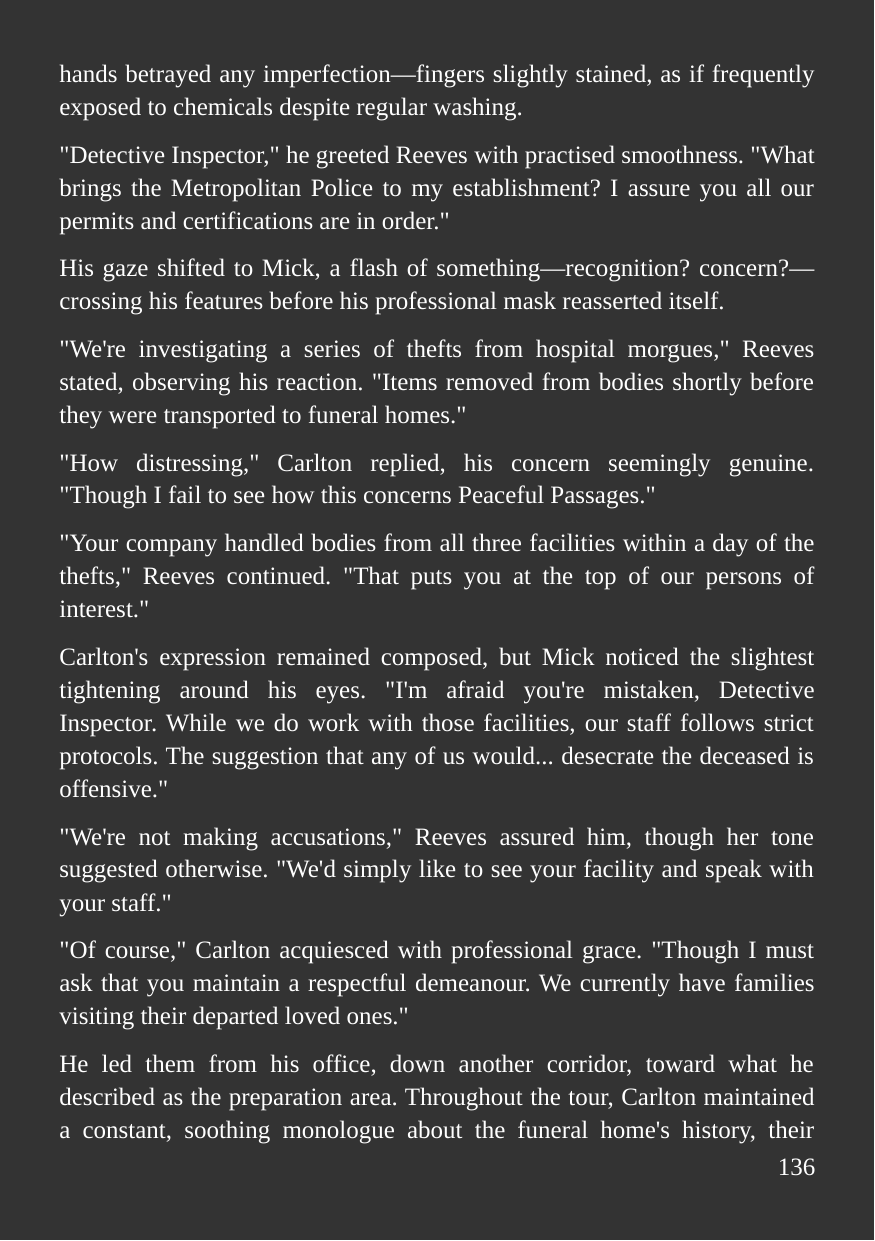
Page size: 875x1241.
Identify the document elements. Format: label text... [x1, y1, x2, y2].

text "Of course," Carlton acquiesced with professional grace. "Though I must ask that you maintain a respectful demeanour. We currently have families visiting their departed loved ones." [59, 935, 815, 1030]
text hands betrayed any imperfection—fingers slightly stained, as if frequently exposed to chemicals despite regular washing. [59, 59, 815, 121]
text "We're investigating a series of thefts from hospital morgues," Reeves stated, observing his reaction. "Items removed from bodies shortly before they were transported to funeral homes." [59, 334, 815, 429]
text Carlton's expression remained composed, but Mick noticed the slightest tightening around his eyes. "I'm afraid you're mistaken, Detective Inspector. While we do work with those facilities, our staff follows strict protocols. The suggestion that any of us would... desecrate the deceased is offensive." [59, 642, 815, 803]
text "We're not making accusations," Reeves assured him, though her tone suggested otherwise. "We'd simply like to see your facility and speak with your staff." [59, 822, 815, 916]
text "Detective Inspector," he greeted Reeves with practised smoothness. "What brings the Metropolitan Police to my establishment? I assure you all our permits and certifications are in order." [59, 140, 815, 234]
text His gaze shifted to Mick, a flash of something—recognition? concern?—crossing his features before his professional mask reasserted itself. [59, 253, 815, 315]
text He led them from his office, down another corridor, toward what he described as the preparation area. Throughout the tour, Carlton maintained a constant, soothing monologue about the funeral home's history, their [59, 1049, 815, 1144]
text "Your company handled bodies from all three facilities within a day of the thefts," Reeves continued. "That puts you at the top of our persons of interest." [59, 528, 815, 623]
text "How distressing," Carlton replied, his concern seemingly genuine. "Though I fail to see how this concerns Peaceful Passages." [59, 448, 815, 509]
